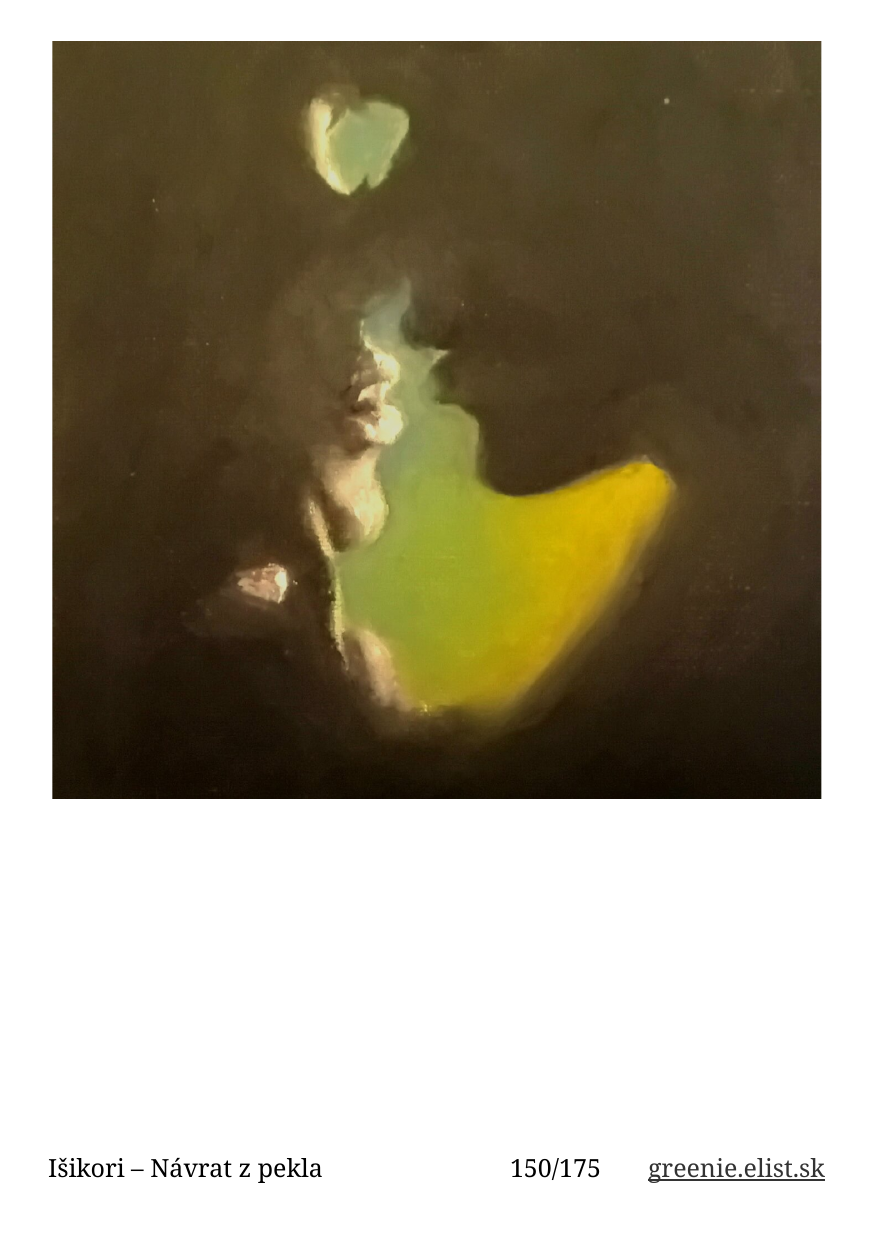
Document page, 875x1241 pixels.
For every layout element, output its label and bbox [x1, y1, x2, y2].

picture [52, 41, 822, 799]
